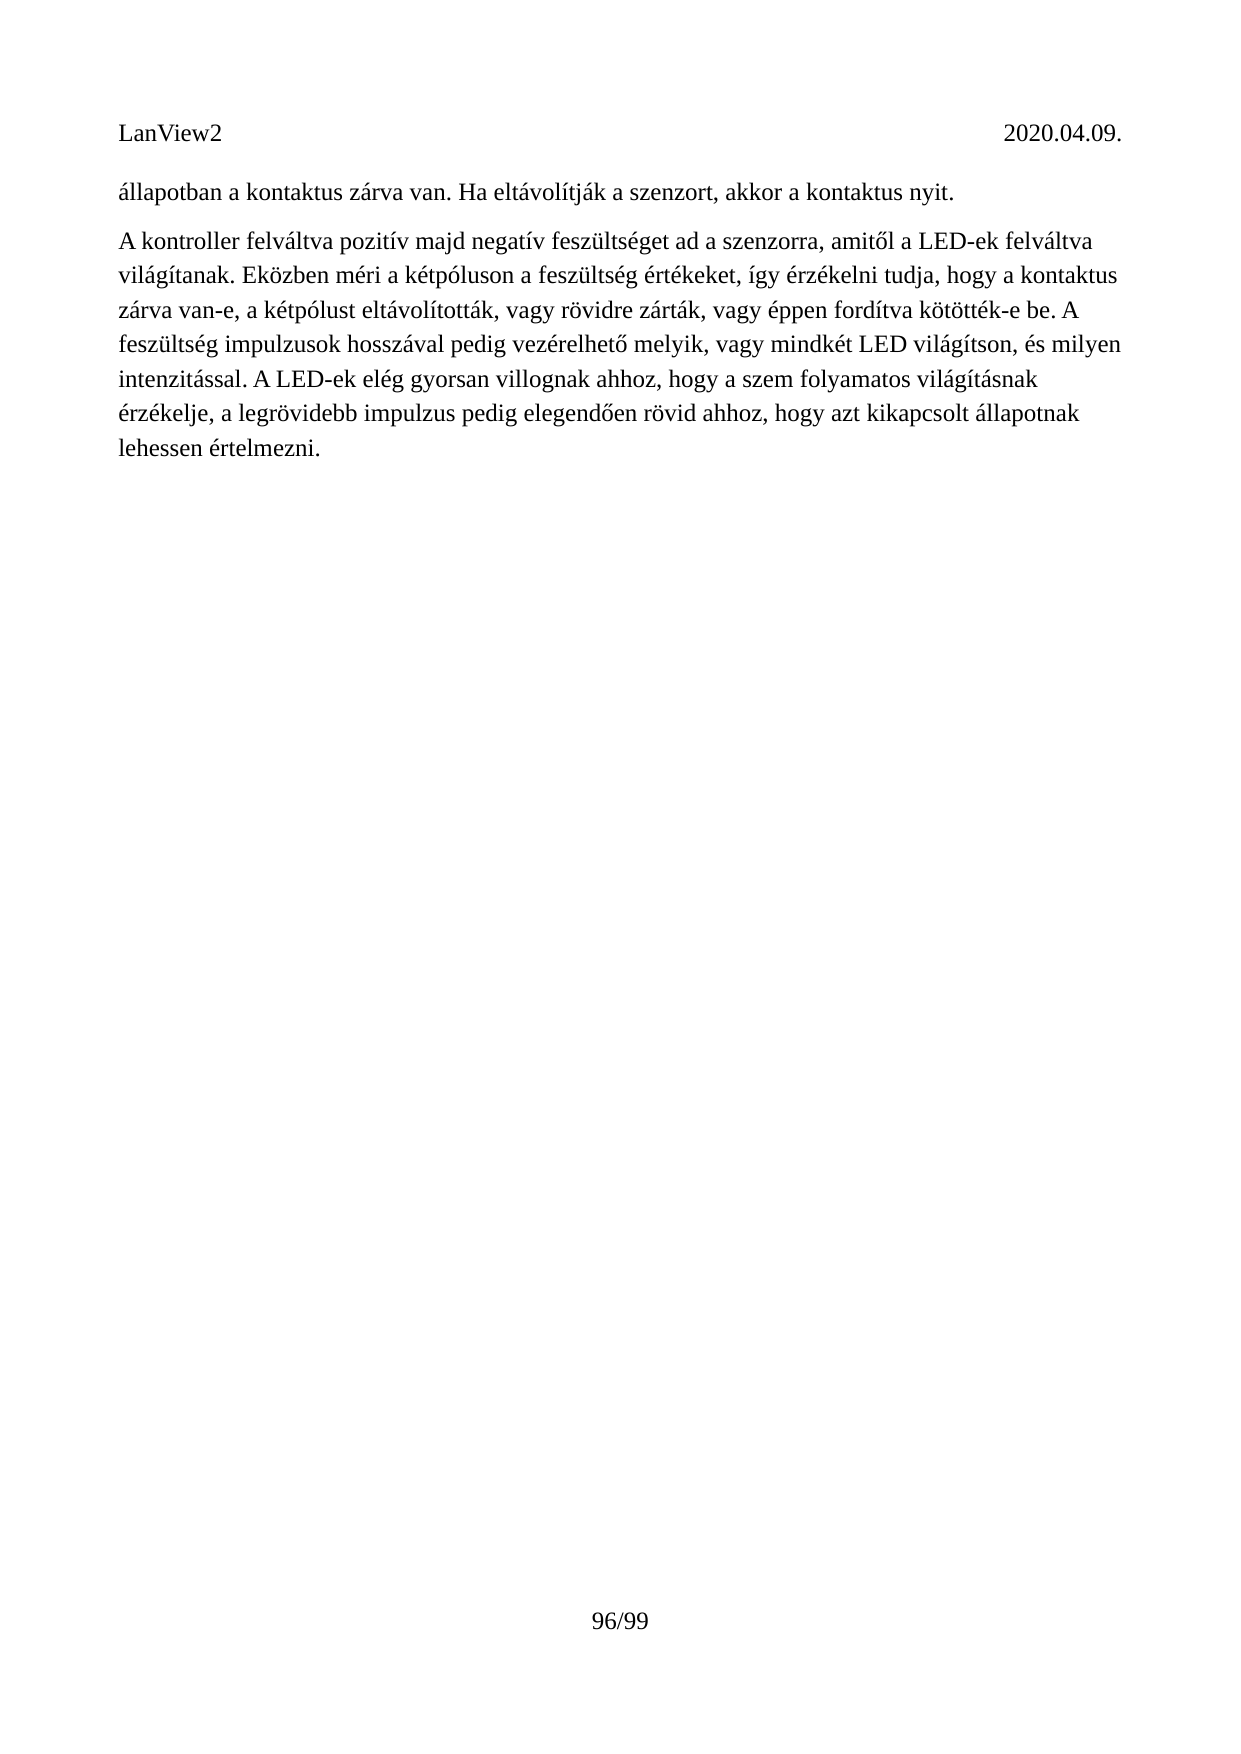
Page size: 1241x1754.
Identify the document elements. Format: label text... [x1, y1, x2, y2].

text állapotban a kontaktus zárva van. Ha eltávolítják a szenzort, akkor a kontaktus nyit. [118, 177, 1122, 206]
text A kontroller felváltva pozitív majd negatív feszültséget ad a szenzorra, amitől a LED-ek felváltva világítanak. Eközben méri a kétpóluson a feszültség értékeket, így érzékelni tudja, hogy a kontaktus zárva van-e, a kétpólust eltávolították, vagy rövidre zárták, vagy éppen fordítva kötötték-e be. A feszültség impulzusok hosszával pedig vezérelhető melyik, vagy mindkét LED világítson, és milyen intenzitással. A LED-ek elég gyorsan villognak ahhoz, hogy a szem folyamatos világításnak érzékelje, a legrövidebb impulzus pedig elegendően rövid ahhoz, hogy azt kikapcsolt állapotnak lehessen értelmezni. [118, 226, 1122, 462]
